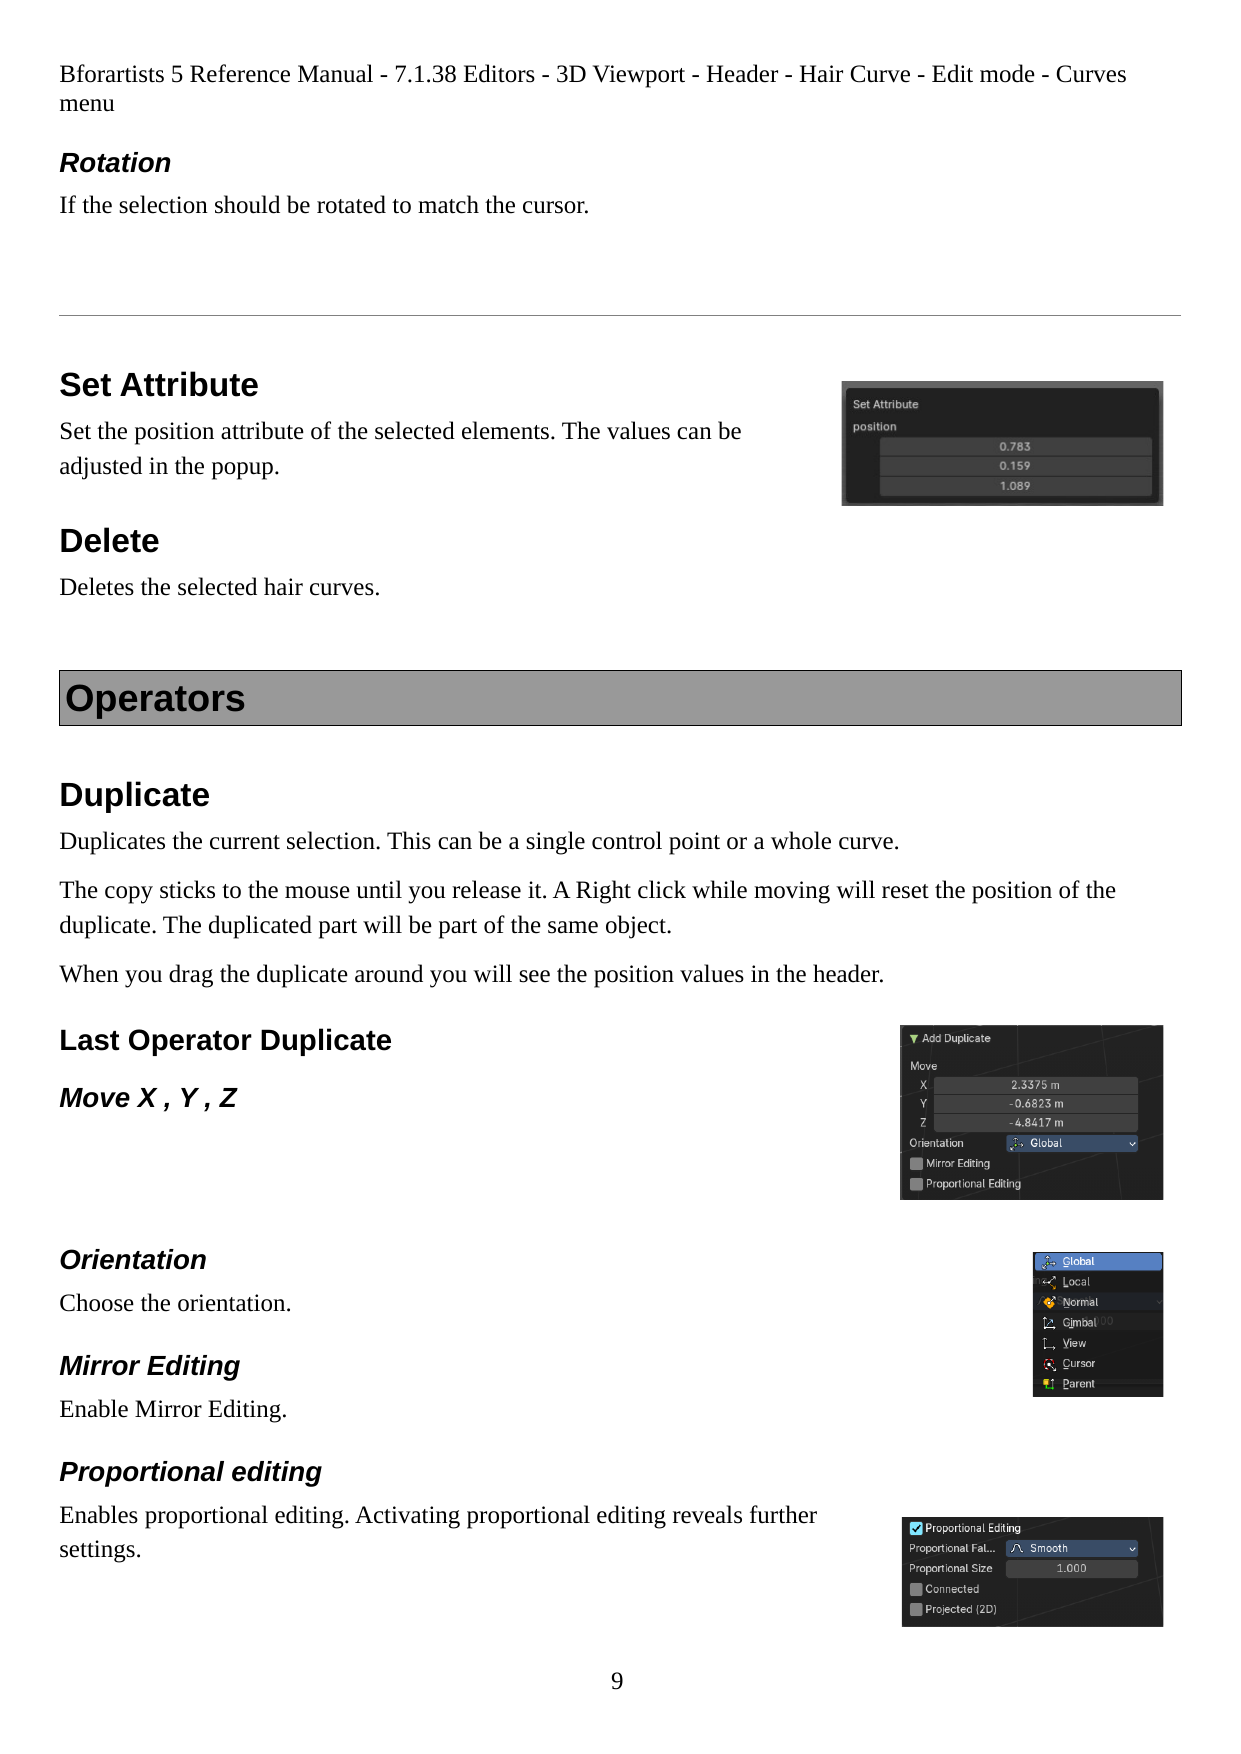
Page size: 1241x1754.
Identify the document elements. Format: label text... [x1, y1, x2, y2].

text The copy sticks to the mouse until you release it. A Right click while moving will reset the position of the duplicate. The duplicated part will be part of the same object. [59, 875, 1181, 938]
picture [900, 1025, 1164, 1200]
subtitle Rotation [59, 146, 1181, 178]
subtitle Mirror Editing [59, 1349, 1032, 1381]
subtitle Set Attribute [59, 365, 1181, 404]
subtitle [1164, 1081, 1181, 1113]
subtitle Proportional editing [59, 1456, 1181, 1487]
text Deletes the selected hair curves. [59, 572, 1181, 601]
text When you drag the duplicate around you will see the position values in the header. [59, 959, 1181, 987]
subtitle Last Operator Duplicate [59, 1022, 1181, 1056]
text If the selection should be rotated to match the cursor. [59, 190, 1181, 219]
subtitle [1164, 1349, 1181, 1381]
text Duplicates the current selection. This can be a single control point or a whole curve. [59, 826, 1181, 855]
subtitle Delete [59, 521, 1181, 559]
picture [841, 381, 1164, 506]
subtitle Move X , Y , Z [59, 1081, 900, 1113]
text Choose the orientation. [59, 1288, 1032, 1317]
table_header Operators [60, 671, 1181, 725]
picture [1032, 1252, 1164, 1397]
text Set the position attribute of the selected elements. The values can be adjusted in the popup. [59, 416, 841, 480]
subtitle Duplicate [59, 775, 1181, 814]
subtitle Orientation [59, 1244, 1181, 1276]
text Enable Mirror Editing. [59, 1394, 1181, 1423]
picture [901, 1517, 1164, 1627]
text Enables proportional editing. Activating proportional editing reveals further settings. [59, 1500, 1181, 1563]
text [1164, 1288, 1181, 1317]
